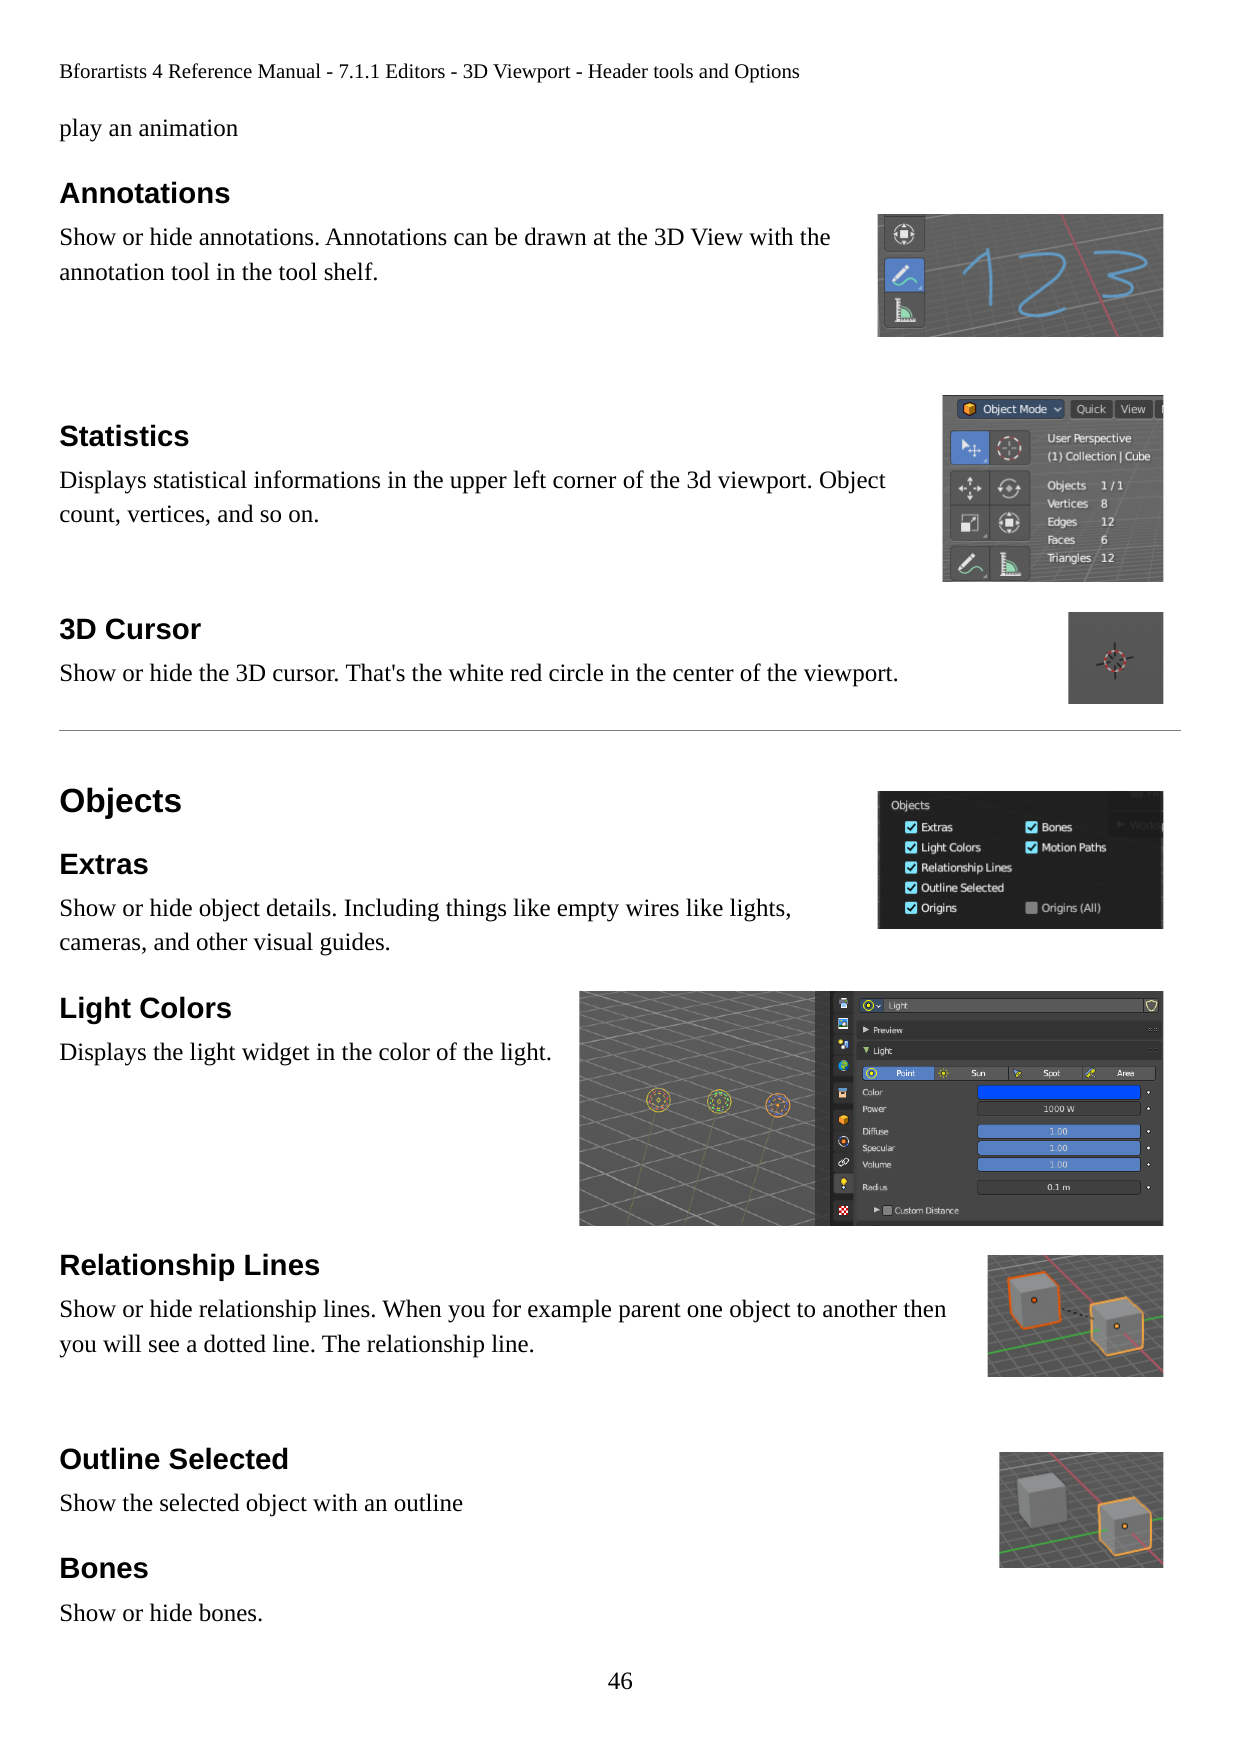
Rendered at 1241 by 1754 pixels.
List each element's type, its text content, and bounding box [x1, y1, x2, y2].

text Show or hide object details. Including things like empty wires like lights, cameras, and other visual guides. [59, 893, 1181, 956]
subtitle Annotations [59, 176, 1181, 210]
picture [579, 991, 1164, 1226]
text Show or hide the 3D cursor. That's the white red circle in the center of the viewport. [59, 658, 1068, 687]
subtitle [1164, 847, 1181, 880]
text Show the selected object with an outline [59, 1488, 999, 1517]
subtitle 3D Cursor [59, 612, 1068, 646]
subtitle Light Colors [59, 991, 579, 1025]
text Displays the light widget in the color of the light. [59, 1037, 579, 1066]
text Show or hide annotations. Annotations can be drawn at the 3D View with the annotation tool in the tool shelf. [59, 222, 877, 286]
subtitle [1164, 612, 1181, 646]
text Show or hide relationship lines. When you for example parent one object to another then you will see a dotted line. The relationship line. [59, 1294, 987, 1358]
text play an animation [59, 113, 1181, 141]
picture [999, 1452, 1164, 1568]
subtitle Statistics [59, 419, 942, 452]
picture [987, 1255, 1164, 1377]
subtitle Extras [59, 847, 877, 880]
picture [942, 395, 1164, 582]
text Show or hide bones. [59, 1598, 1181, 1626]
subtitle Objects [59, 781, 1181, 819]
subtitle Bones [59, 1551, 1181, 1585]
picture [877, 214, 1164, 337]
subtitle Outline Selected [59, 1442, 1181, 1475]
subtitle [1164, 991, 1181, 1025]
picture [877, 791, 1164, 929]
picture [1068, 612, 1164, 704]
text Displays statistical informations in the upper left corner of the 3d viewport. Object count, vertices, and so on. [59, 465, 942, 528]
subtitle [1164, 419, 1181, 452]
subtitle Relationship Lines [59, 1248, 1181, 1282]
